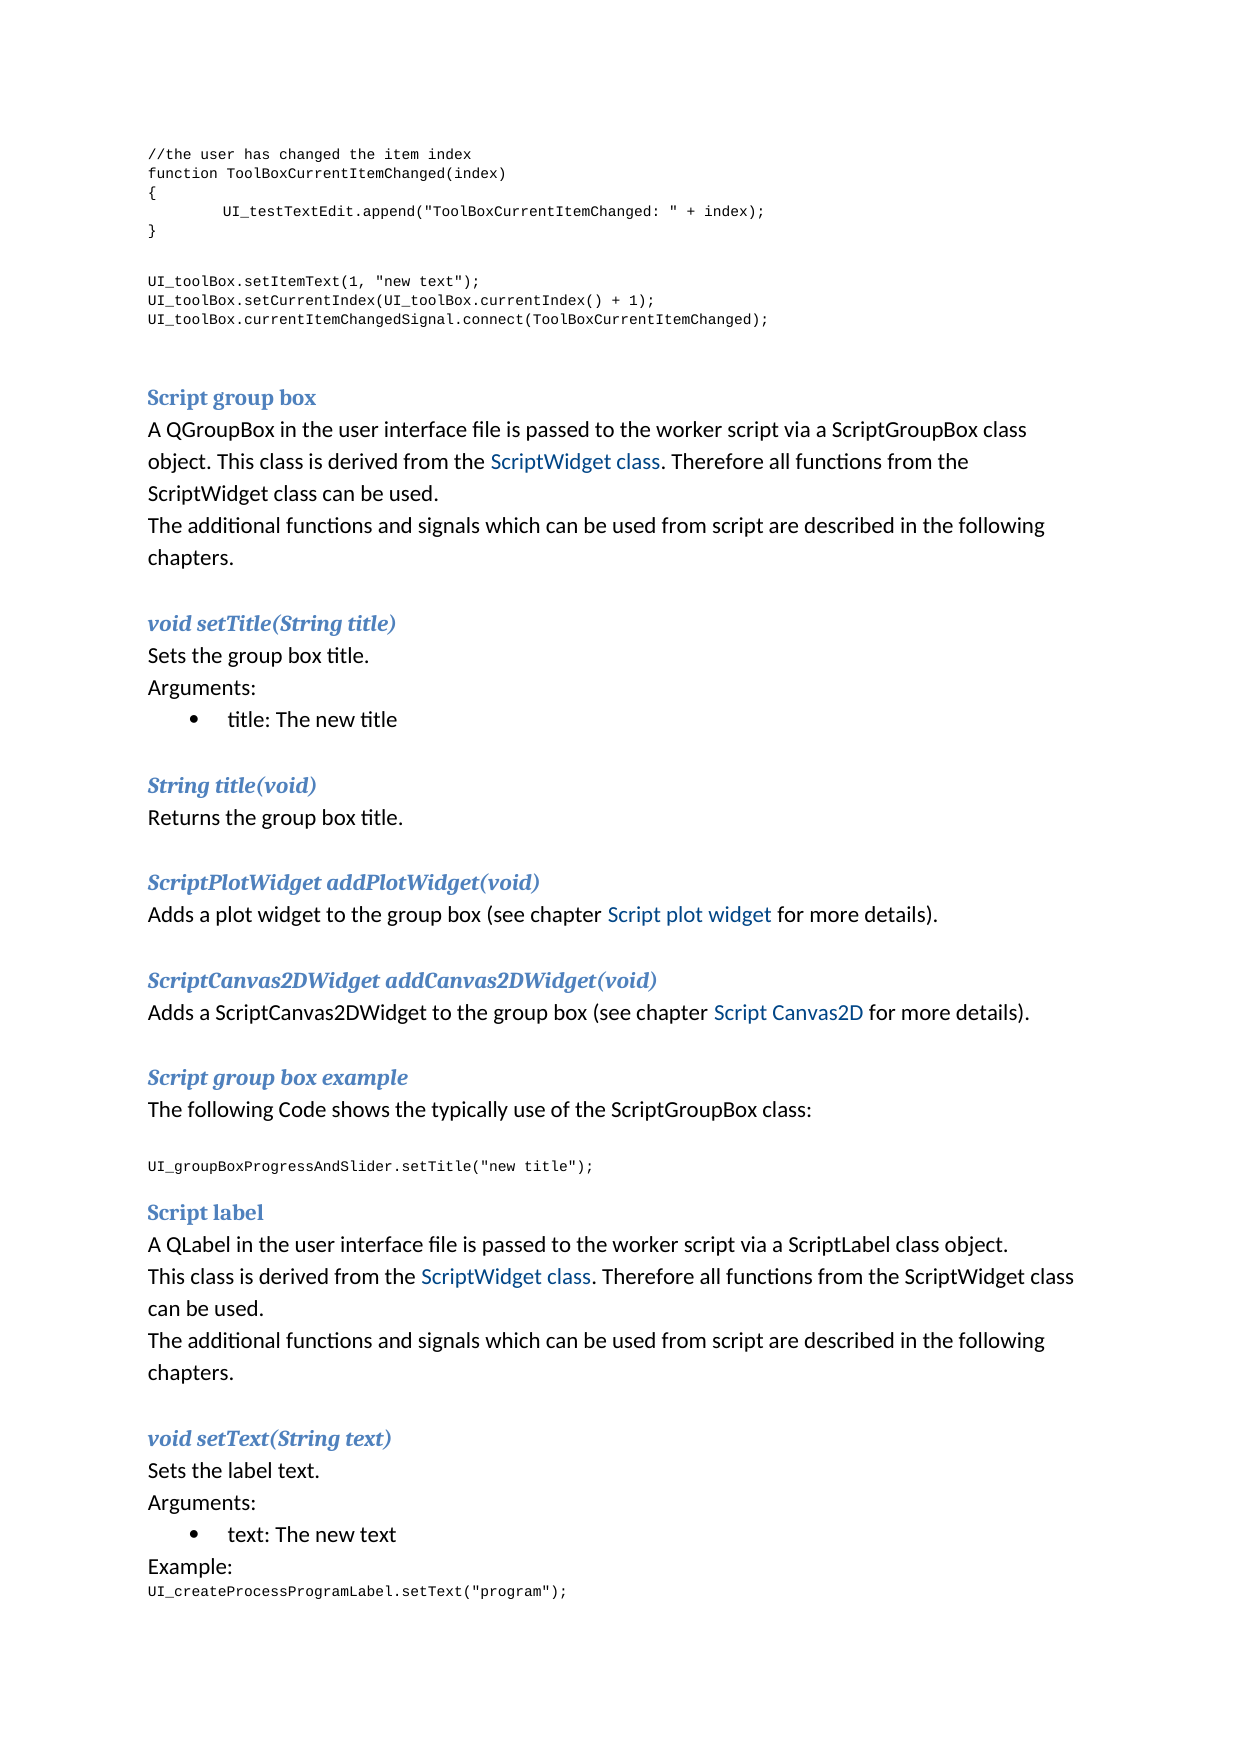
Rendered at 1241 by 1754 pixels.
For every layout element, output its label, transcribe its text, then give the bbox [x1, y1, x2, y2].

text UI_createProcessProgramLabel.setText("program"); [148, 1585, 1093, 1601]
text Adds a plot widget to the group box (see chapter Script plot widget for more details). [148, 900, 1093, 928]
text UI_toolBox.setItemText(1, "new text"); [148, 274, 1093, 291]
text A QLabel in the user interface file is passed to the worker script via a ScriptLabel class object. [148, 1230, 1093, 1258]
text Sets the label text. [148, 1456, 1093, 1484]
subtitle ScriptPlotWidget addPlotWidget(void) [148, 870, 1093, 896]
text Example: [148, 1552, 1093, 1581]
text UI_groupBoxProgressAndSlider.setTitle("new title"); [148, 1160, 1093, 1176]
subtitle Script group box example [148, 1065, 1093, 1091]
subtitle ScriptCanvas2DWidget addCanvas2DWidget(void) [148, 968, 1093, 994]
subtitle String title(void) [148, 773, 1093, 799]
subtitle Script group box [148, 384, 1093, 411]
text { [148, 186, 1093, 202]
text UI_toolBox.currentItemChangedSignal.connect(ToolBoxCurrentItemChanged); [148, 312, 1093, 329]
text } [148, 223, 1093, 240]
text UI_toolBox.setCurrentIndex(UI_toolBox.currentIndex() + 1); [148, 293, 1093, 310]
text Arguments: [148, 1488, 1093, 1516]
text Arguments: [148, 673, 1093, 701]
text The additional functions and signals which can be used from script are described in the following chapters. [148, 1326, 1093, 1386]
subtitle void setText(String text) [148, 1426, 1093, 1452]
text Returns the group box title. [148, 803, 1093, 831]
list title: The new title [190, 705, 1093, 733]
list text: The new text [190, 1520, 1093, 1548]
subtitle void setTitle(String title) [148, 611, 1093, 637]
text The following Code shows the typically use of the ScriptGroupBox class: [148, 1095, 1093, 1123]
text Sets the group box title. [148, 641, 1093, 669]
text function ToolBoxCurrentItemChanged(index) [148, 167, 1093, 183]
text A QGroupBox in the user interface file is passed to the worker script via a ScriptGroupBox class object. This class is derived from the ScriptWidget class. Therefore all functions from the ScriptWidget class can be used. [148, 415, 1093, 507]
text This class is derived from the ScriptWidget class. Therefore all functions from the ScriptWidget class can be used. [148, 1262, 1093, 1322]
text //the user has changed the item index [148, 148, 1093, 164]
subtitle Script label [148, 1199, 1093, 1226]
text The additional functions and signals which can be used from script are described in the following chapters. [148, 511, 1093, 571]
text UI_testTextEdit.append("ToolBoxCurrentItemChanged: " + index); [148, 204, 1093, 221]
text Adds a ScriptCanvas2DWidget to the group box (see chapter Script Canvas2D for more details). [148, 998, 1093, 1026]
